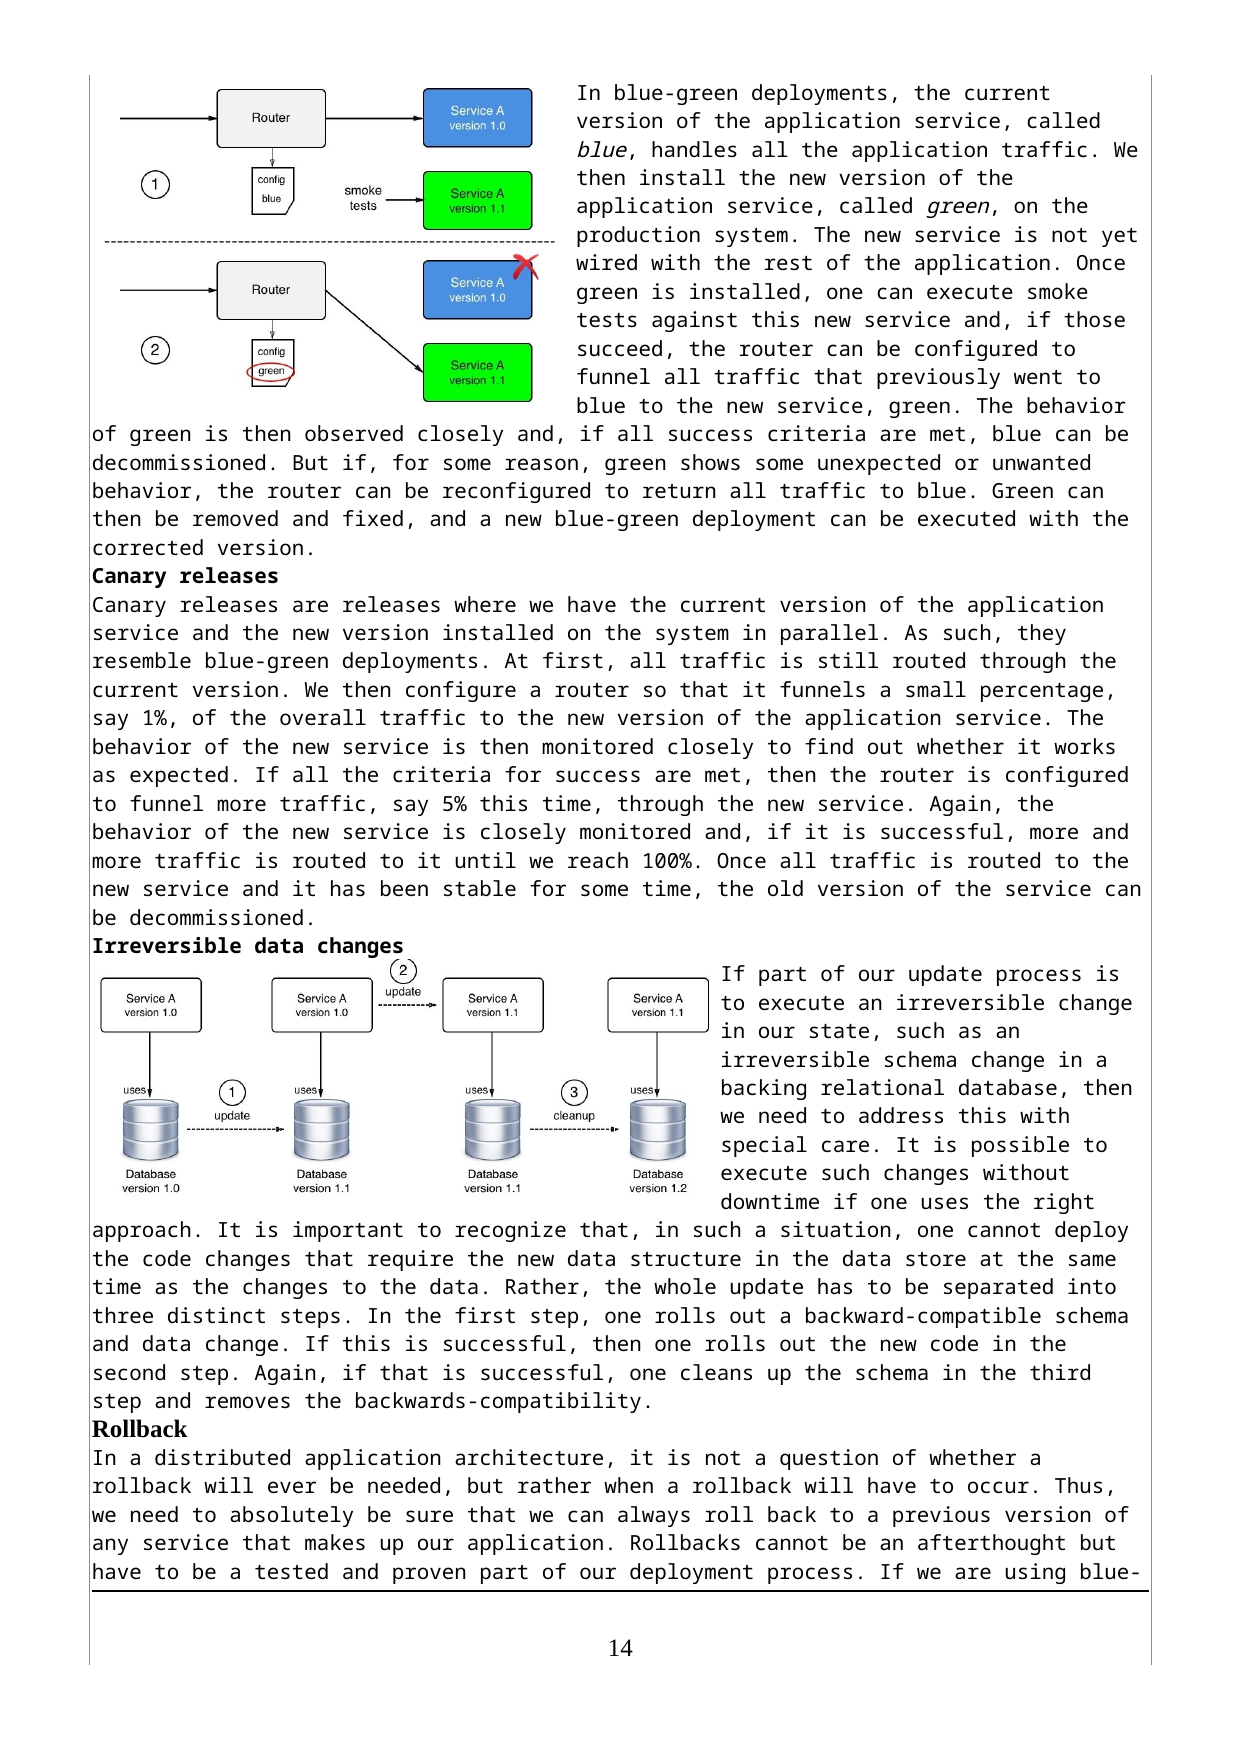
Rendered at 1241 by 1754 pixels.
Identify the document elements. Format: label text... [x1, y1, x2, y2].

text Canary releases are releases where we have the current version of the application service and the new version installed on the system in parallel. As such, they resemble blue-green deployments. At first, all traffic is still routed through the current version. We then configure a router so that it funnels a small percentage, say 1%, of the overall traffic to the new version of the application service. The behavior of the new service is then monitored closely to find out whether it works as expected. If all the criteria for success are met, then the router is configured to funnel more traffic, say 5% this time, through the new service. Again, the behavior of the new service is closely monitored and, if it is successful, more and more traffic is routed to it until we reach 100%. Once all traffic is routed to the new service and it has been stable for some time, the old version of the service can be decommissioned. [92, 590, 1149, 931]
text In blue-green deployments, the current version of the application service, called blue, handles all the application traffic. We then install the new version of the application service, called green, on the production system. The new service is not yet wired with the rest of the application. Once green is installed, one can execute smoke tests against this new service and, if those succeed, the router can be configured to funnel all traffic that previously went to blue to the new service, green. The behavior of green is then observed closely and, if all success criteria are met, blue can be decommissioned. But if, for some reason, green shows some unexpected or unwanted behavior, the router can be reconfigured to return all traffic to blue. Green can then be removed and fixed, and a new blue-green deployment can be executed with the corrected version. [92, 78, 1149, 561]
picture [90, 959, 721, 1202]
text In a distributed application architecture, it is not a question of whether a rollback will ever be needed, but rather when a rollback will have to occur. Thus, we need to absolutely be sure that we can always roll back to a previous version of any service that makes up our application. Rollbacks cannot be an afterthought but have to be a tested and proven part of our deployment process. If we are using blue- [92, 1443, 1149, 1590]
picture [94, 77, 559, 412]
text Canary releases [92, 561, 1149, 590]
text Irreversible data changes [92, 931, 1149, 959]
text If part of our update process is to execute an irreversible change in our state, such as an irreversible schema change in a backing relational database, then we need to address this with special care. It is possible to execute such changes without downtime if one uses the right approach. It is important to recognize that, in such a situation, one cannot deploy the code changes that require the new data structure in the data store at the same time as the changes to the data. Rather, the whole update has to be separated into three distinct steps. In the first step, one rolls out a backward-compatible schema and data change. If this is successful, then one rolls out the new code in the second step. Again, if that is successful, one cleans up the schema in the third step and removes the backwards-compatibility. [92, 959, 1149, 1414]
text Rollback [92, 1414, 1149, 1443]
